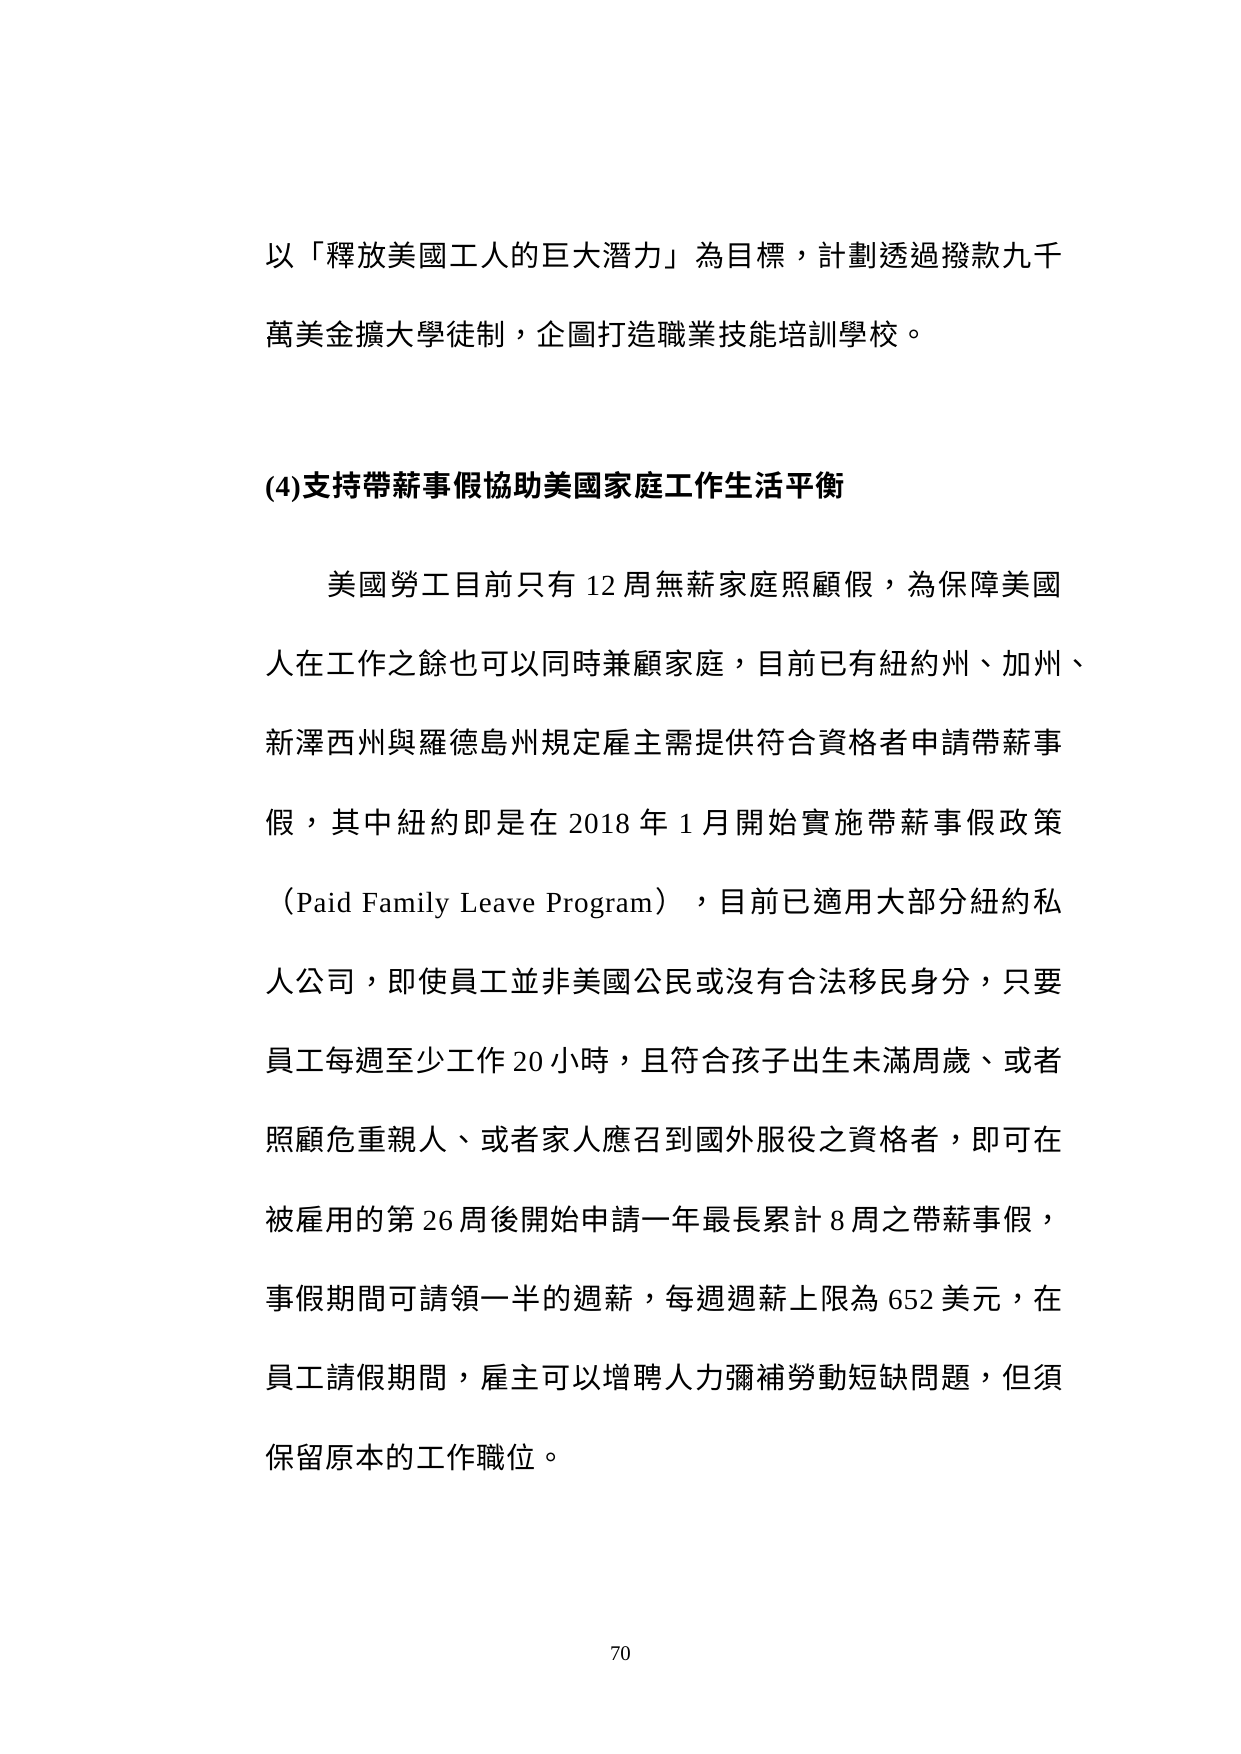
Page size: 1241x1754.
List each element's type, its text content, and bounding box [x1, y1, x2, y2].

text 美國勞工目前只有12周無薪家庭照顧假，為保障美國人在工作之餘也可以同時兼顧家庭，目前已有紐約州、加州、新澤西州與羅德島州規定雇主需提供符合資格者申請帶薪事假，其中紐約即是在2018年1月開始實施帶薪事假政策（Paid Family Leave Program），目前已適用大部分紐約私人公司，即使員工並非美國公民或沒有合法移民身分，只要員工每週至少工作20小時，且符合孩子出生未滿周歲、或者照顧危重親人、或者家人應召到國外服役之資格者，即可在被雇用的第26周後開始申請一年最長累計8周之帶薪事假，事假期間可請領一半的週薪，每週週薪上限為652美元，在員工請假期間，雇主可以增聘人力彌補勞動短缺問題，但須保留原本的工作職位。 [265, 535, 1063, 1488]
text 以「釋放美國工人的巨大潛力」為目標，計劃透過撥款九千萬美金擴大學徒制，企圖打造職業技能培訓學校。 [265, 207, 1063, 366]
text (4)支持帶薪事假協助美國家庭工作生活平衡 [265, 436, 1063, 516]
